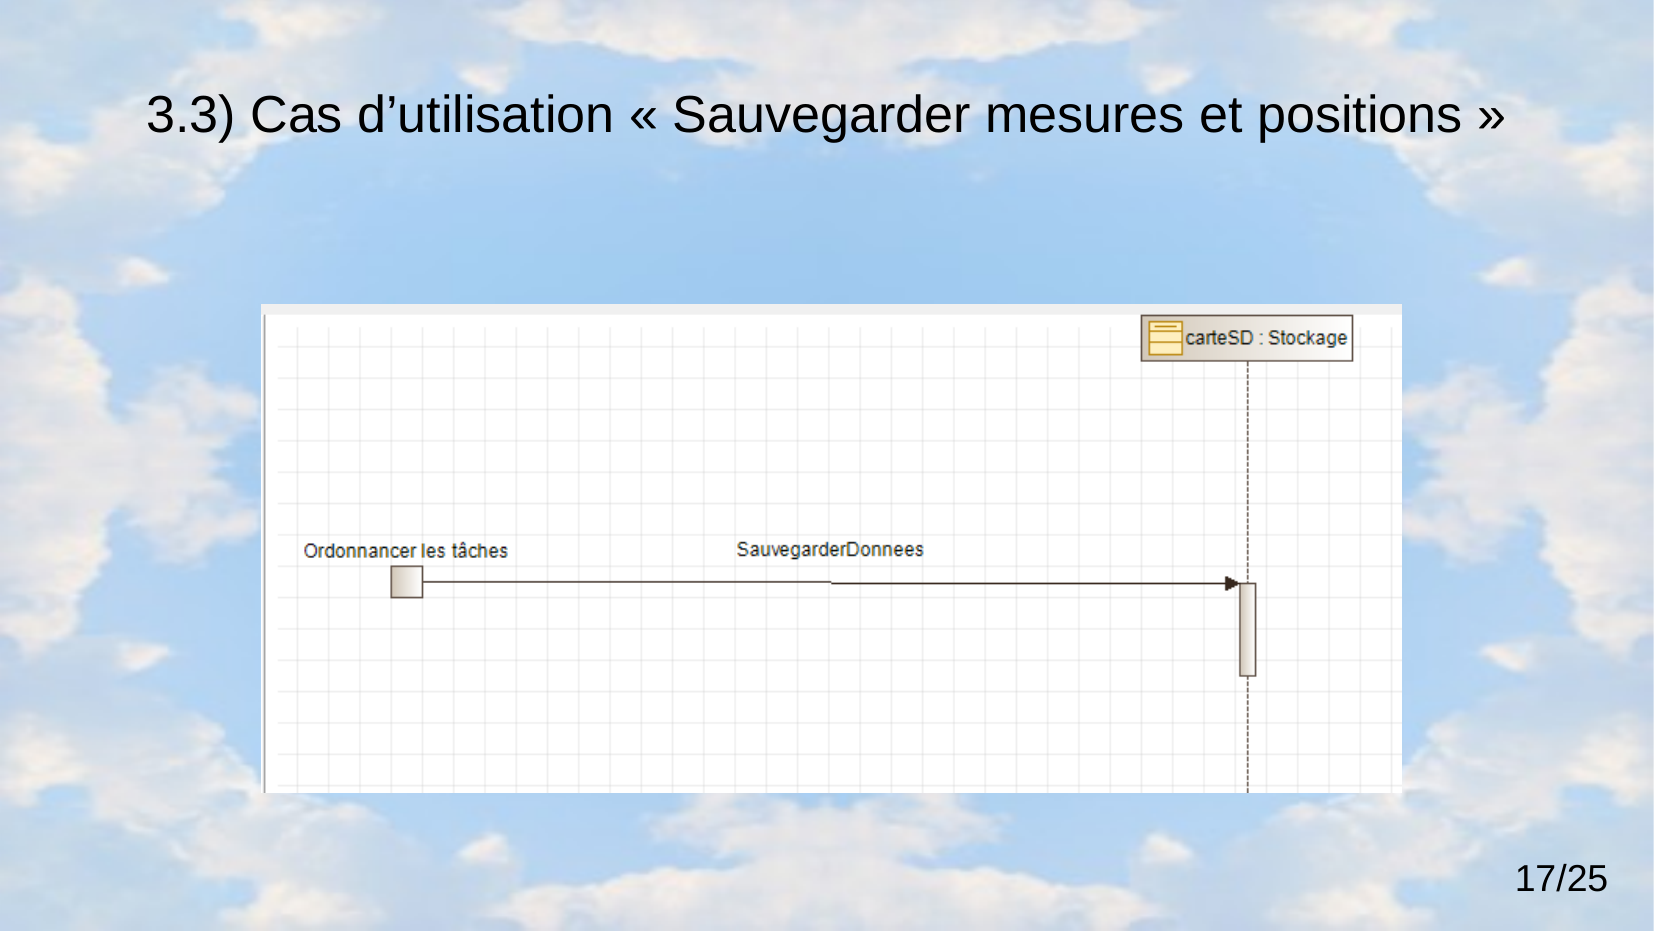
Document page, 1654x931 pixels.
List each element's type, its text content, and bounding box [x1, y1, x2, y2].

text_box <numéro>/25 [1500, 850, 1654, 921]
title 3.3) Cas d’utilisation « Sauvegarder mesures et positions » [82, 37, 1571, 193]
picture [0, 0, 1654, 931]
